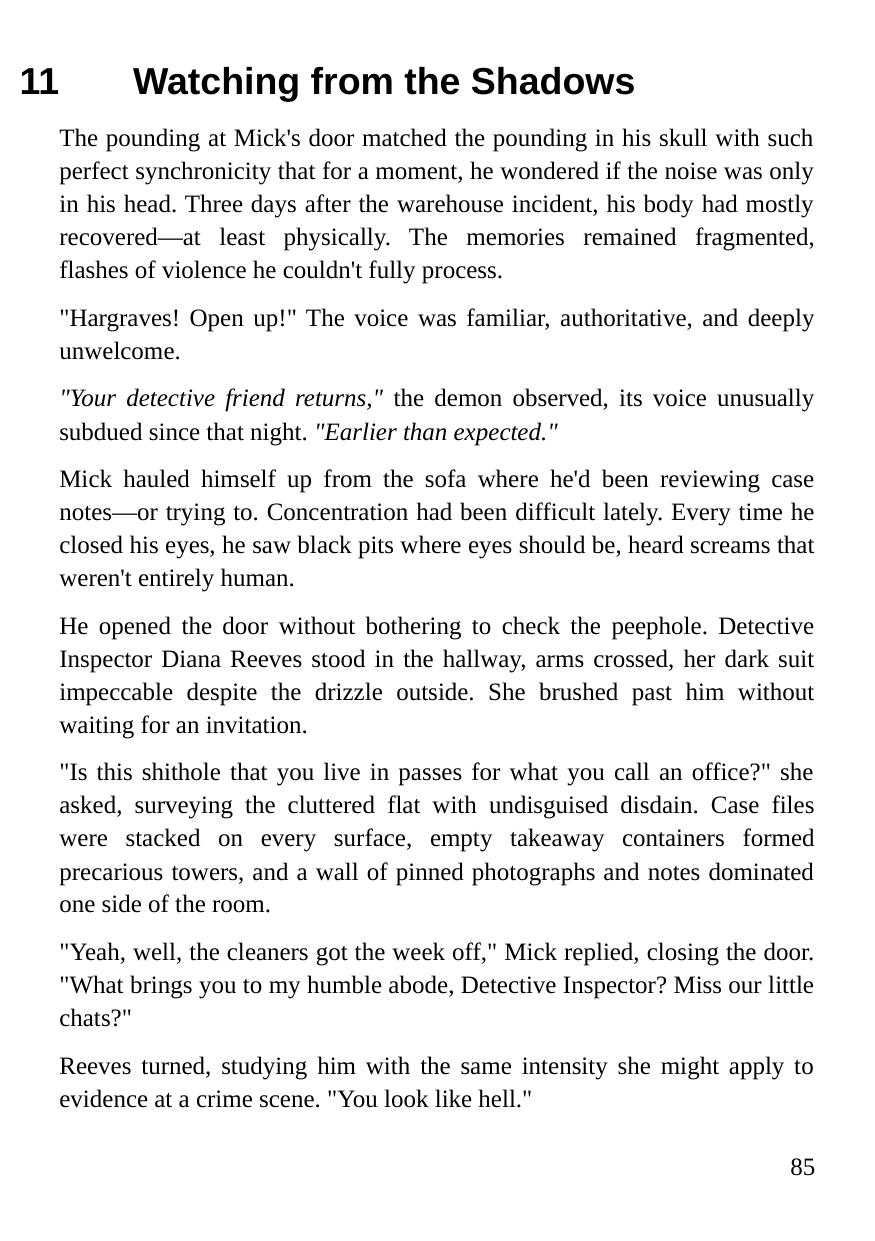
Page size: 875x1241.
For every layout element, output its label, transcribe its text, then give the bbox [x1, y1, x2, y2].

text "Yeah, well, the cleaners got the week off," Mick replied, closing the door. "What brings you to my humble abode, Detective Inspector? Miss our little chats?" [59, 937, 815, 1032]
text Reeves turned, studying him with the same intensity she might apply to evidence at a crime scene. "You look like hell." [59, 1051, 815, 1113]
text The pounding at Mick's door matched the pounding in his skull with such perfect synchronicity that for a moment, he wondered if the noise was only in his head. Three days after the warehouse incident, his body had mostly recovered—at least physically. The memories remained fragmented, flashes of violence he couldn't fully process. [59, 123, 815, 284]
text "Hargraves! Open up!" The voice was familiar, authoritative, and deeply unwelcome. [59, 303, 815, 365]
text "Your detective friend returns," the demon observed, its voice unusually subdued since that night. "Earlier than expected." [59, 383, 815, 445]
text He opened the door without bothering to check the peephole. Detective Inspector Diana Reeves stood in the hallway, arms crossed, her dark suit impeccable despite the drizzle outside. She brushed past him without waiting for an invitation. [59, 611, 815, 739]
subtitle Watching from the Shadows [59, 59, 815, 102]
text Mick hauled himself up from the sofa where he'd been reviewing case notes—or trying to. Concentration had been difficult lately. Every time he closed his eyes, he saw black pits where eyes should be, heard screams that weren't entirely human. [59, 464, 815, 592]
text "Is this shithole that you live in passes for what you call an office?" she asked, surveying the cluttered flat with undisguised disdain. Case files were stacked on every surface, empty takeaway containers formed precarious towers, and a wall of pinned photographs and notes dominated one side of the room. [59, 757, 815, 918]
